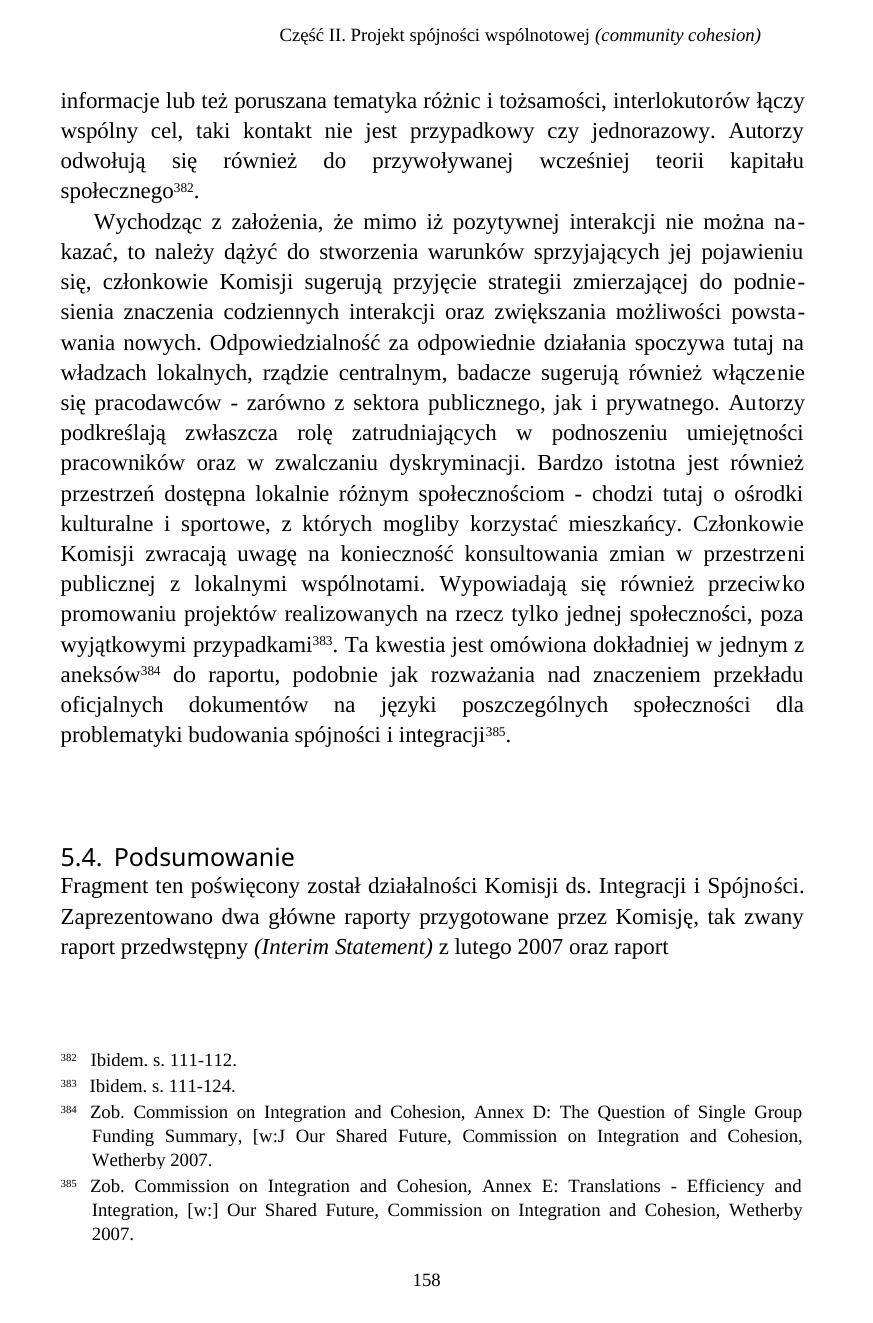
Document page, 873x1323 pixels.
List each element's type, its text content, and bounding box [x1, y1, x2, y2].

text 384 Zob. Commission on Integration and Cohesion, Annex D: The Question of Single Group Funding Summary, [w:J Our Shared Future, Commission on Integration and Cohesion, Wetherby 2007. [60, 1101, 803, 1169]
text 382 Ibidem, s. 111-112. [60, 1049, 803, 1066]
text 158 [412, 1269, 449, 1291]
text 385 Zob. Commission on Integration and Cohesion, Annex E: Translations - Efficiency and Integration, [w:] Our Shared Future, Commission on Integration and Cohesion, Wetherby 2007. [60, 1175, 803, 1245]
text Część II. Projekt spójności wspólnotowej (community cohesion) [279, 24, 819, 46]
text 383 Ibidem, s. 111-124. [60, 1075, 803, 1091]
list Podsumowanie [60, 841, 805, 873]
text informacje lub też poruszana tematyka różnic i tożsamości, interlokuto­rów łączy wspólny cel, taki kontakt nie jest przypadkowy czy jednorazowy. Autorzy odwołują się również do przywoływanej wcześniej teorii kapitału społecznego382. [60, 87, 805, 204]
text Wychodząc z założenia, że mimo iż pozytywnej interakcji nie można na­kazać, to należy dążyć do stworzenia warunków sprzyjających jej pojawieniu się, członkowie Komisji sugerują przyjęcie strategii zmierzającej do podnie­sienia znaczenia codziennych interakcji oraz zwiększania możliwości powsta­wania nowych. Odpowiedzialność za odpowiednie działania spoczywa tutaj na władzach lokalnych, rządzie centralnym, badacze sugerują również włącze­nie się pracodawców - zarówno z sektora publicznego, jak i prywatnego. Au­torzy podkreślają zwłaszcza rolę zatrudniających w podnoszeniu umiejętności pracowników oraz w zwalczaniu dyskryminacji. Bardzo istotna jest również przestrzeń dostępna lokalnie różnym społecznościom - chodzi tutaj o ośrodki kulturalne i sportowe, z których mogliby korzystać mieszkańcy. Członkowie Komisji zwracają uwagę na konieczność konsultowania zmian w przestrze­ni publicznej z lokalnymi wspólnotami. Wypowiadają się również przeciw­ko promowaniu projektów realizowanych na rzecz tylko jednej społeczności, poza wyjątkowymi przypadkami383. Ta kwestia jest omówiona dokładniej w jednym z aneksów384 do raportu, podobnie jak rozważania nad znaczeniem przekładu oficjalnych dokumentów na języki poszczególnych społeczności dla problematyki budowania spójności i integracji385. [60, 208, 805, 748]
text Fragment ten poświęcony został działalności Komisji ds. Integracji i Spójno­ści. Zaprezentowano dwa główne raporty przygotowane przez Komisję, tak zwany raport przedwstępny (Interim Statement) z lutego 2007 oraz raport [60, 873, 805, 959]
